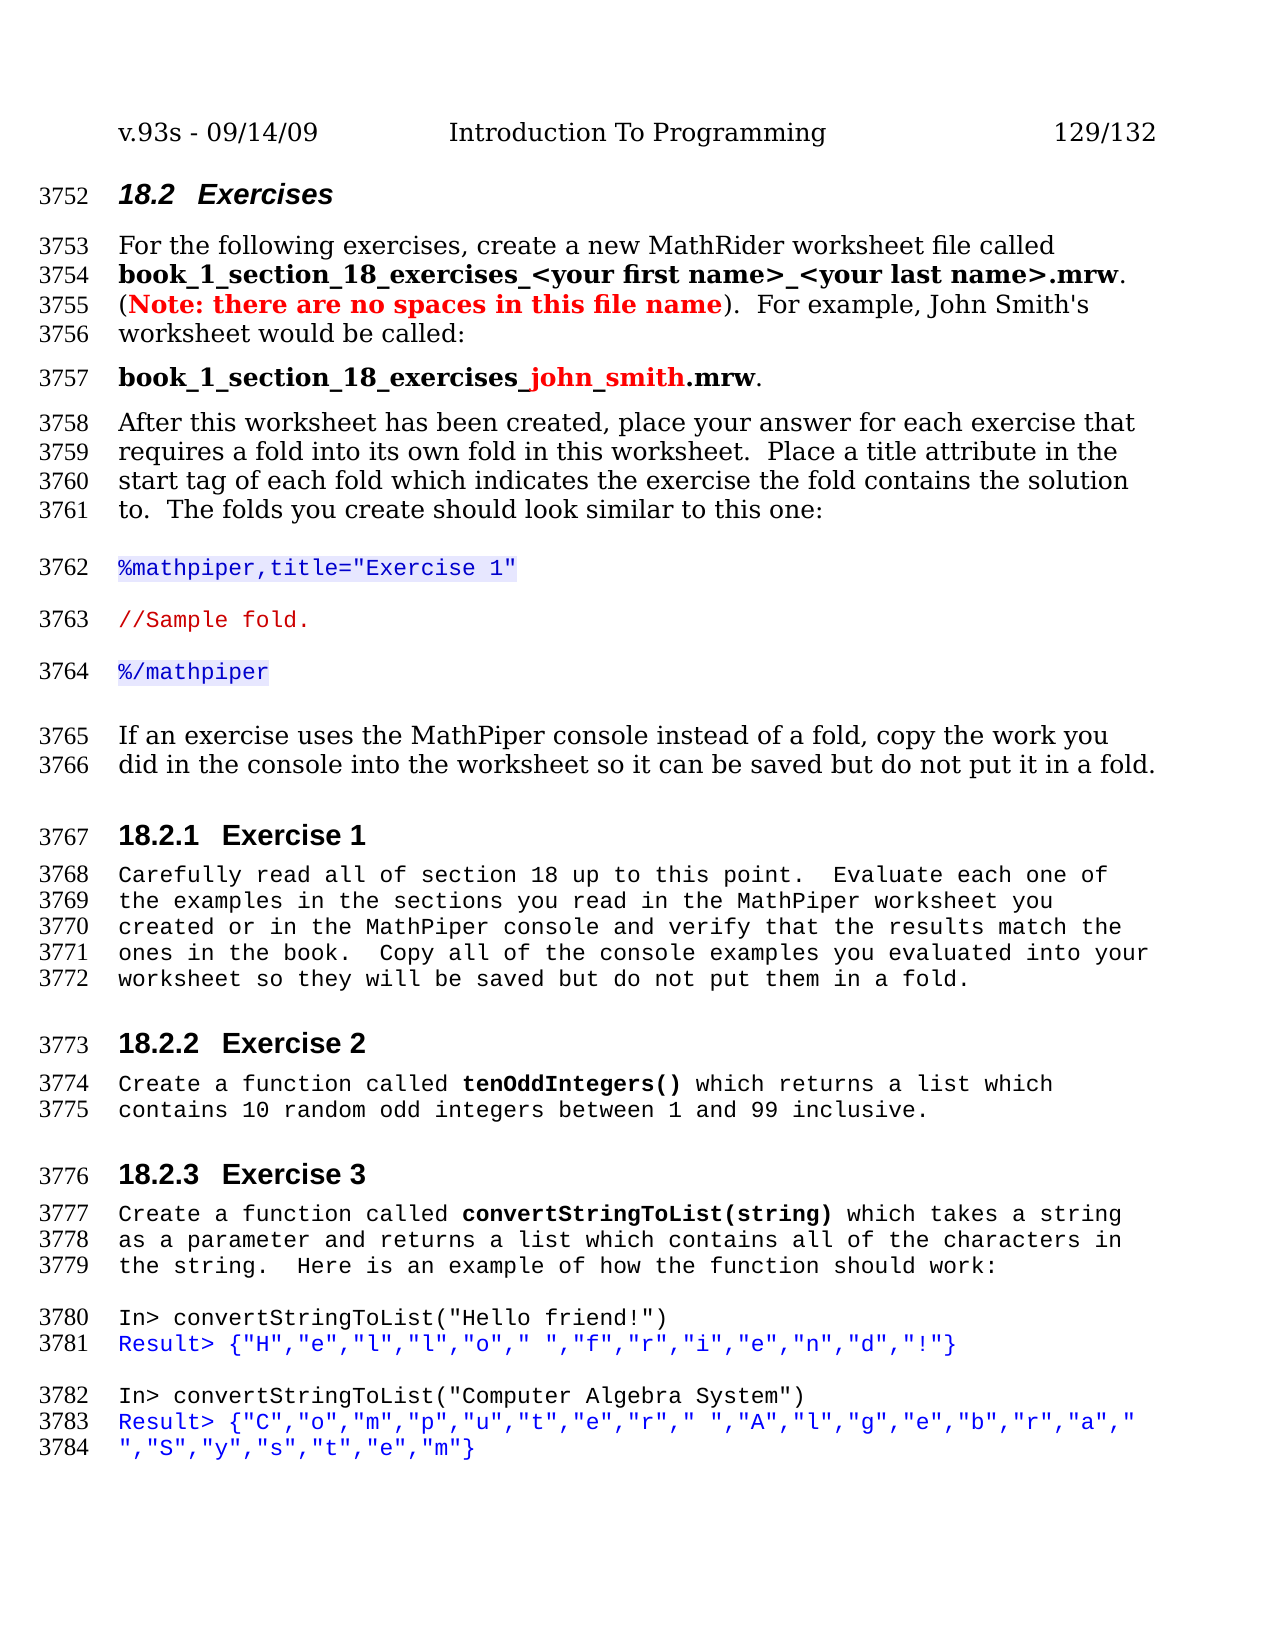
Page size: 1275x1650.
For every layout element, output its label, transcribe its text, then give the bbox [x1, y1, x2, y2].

text Create a function called tenOddIntegers() which returns a list which contains 10 random odd integers between 1 and 99 inclusive. [118, 1072, 1157, 1124]
text Create a function called convertStringToList(string) which takes a string as a parameter and returns a list which contains all of the characters in the string. Here is an example of how the function should work: [118, 1202, 1157, 1280]
subtitle Exercise 3 [118, 1157, 1157, 1191]
text Result> {"H","e","l","l","o"," ","f","r","i","e","n","d","!"} [118, 1332, 1157, 1358]
text //Sample fold. [118, 608, 1157, 634]
text %/mathpiper [118, 660, 1157, 686]
text Result> {"C","o","m","p","u","t","e","r"," ","A","l","g","e","b","r","a"," ","S","y","s","t","e","m"} [118, 1410, 1157, 1462]
text In> convertStringToList("Computer Algebra System") [118, 1384, 1157, 1410]
text For the following exercises, create a new MathRider worksheet file called book_1_section_18_exercises_<your first name>_<your last name>.mrw. (Note: there are no spaces in this file name). For example, John Smith's worksheet would be called: [118, 231, 1157, 348]
text If an exercise uses the MathPiper console instead of a fold, copy the work you did in the console into the worksheet so it can be saved but do not put it in a fold. [118, 721, 1157, 779]
text book_1_section_18_exercises_john_smith.mrw. [118, 363, 1157, 393]
text After this worksheet has been created, place your answer for each exercise that requires a fold into its own fold in this worksheet. Place a title attribute in the start tag of each fold which indicates the exercise the fold contains the solution to. The folds you create should look similar to this one: [118, 408, 1157, 524]
text %mathpiper,title="Exercise 1" [118, 556, 1157, 582]
subtitle Exercises [118, 177, 1157, 210]
text Carefully read all of section 18 up to this point. Evaluate each one of the examples in the sections you read in the MathPiper worksheet you created or in the MathPiper console and verify that the results match the ones in the book. Copy all of the console examples you evaluated into your worksheet so they will be saved but do not put them in a fold. [118, 864, 1157, 993]
subtitle Exercise 2 [118, 1027, 1157, 1060]
subtitle Exercise 1 [118, 818, 1157, 852]
text In> convertStringToList("Hello friend!") [118, 1306, 1157, 1332]
